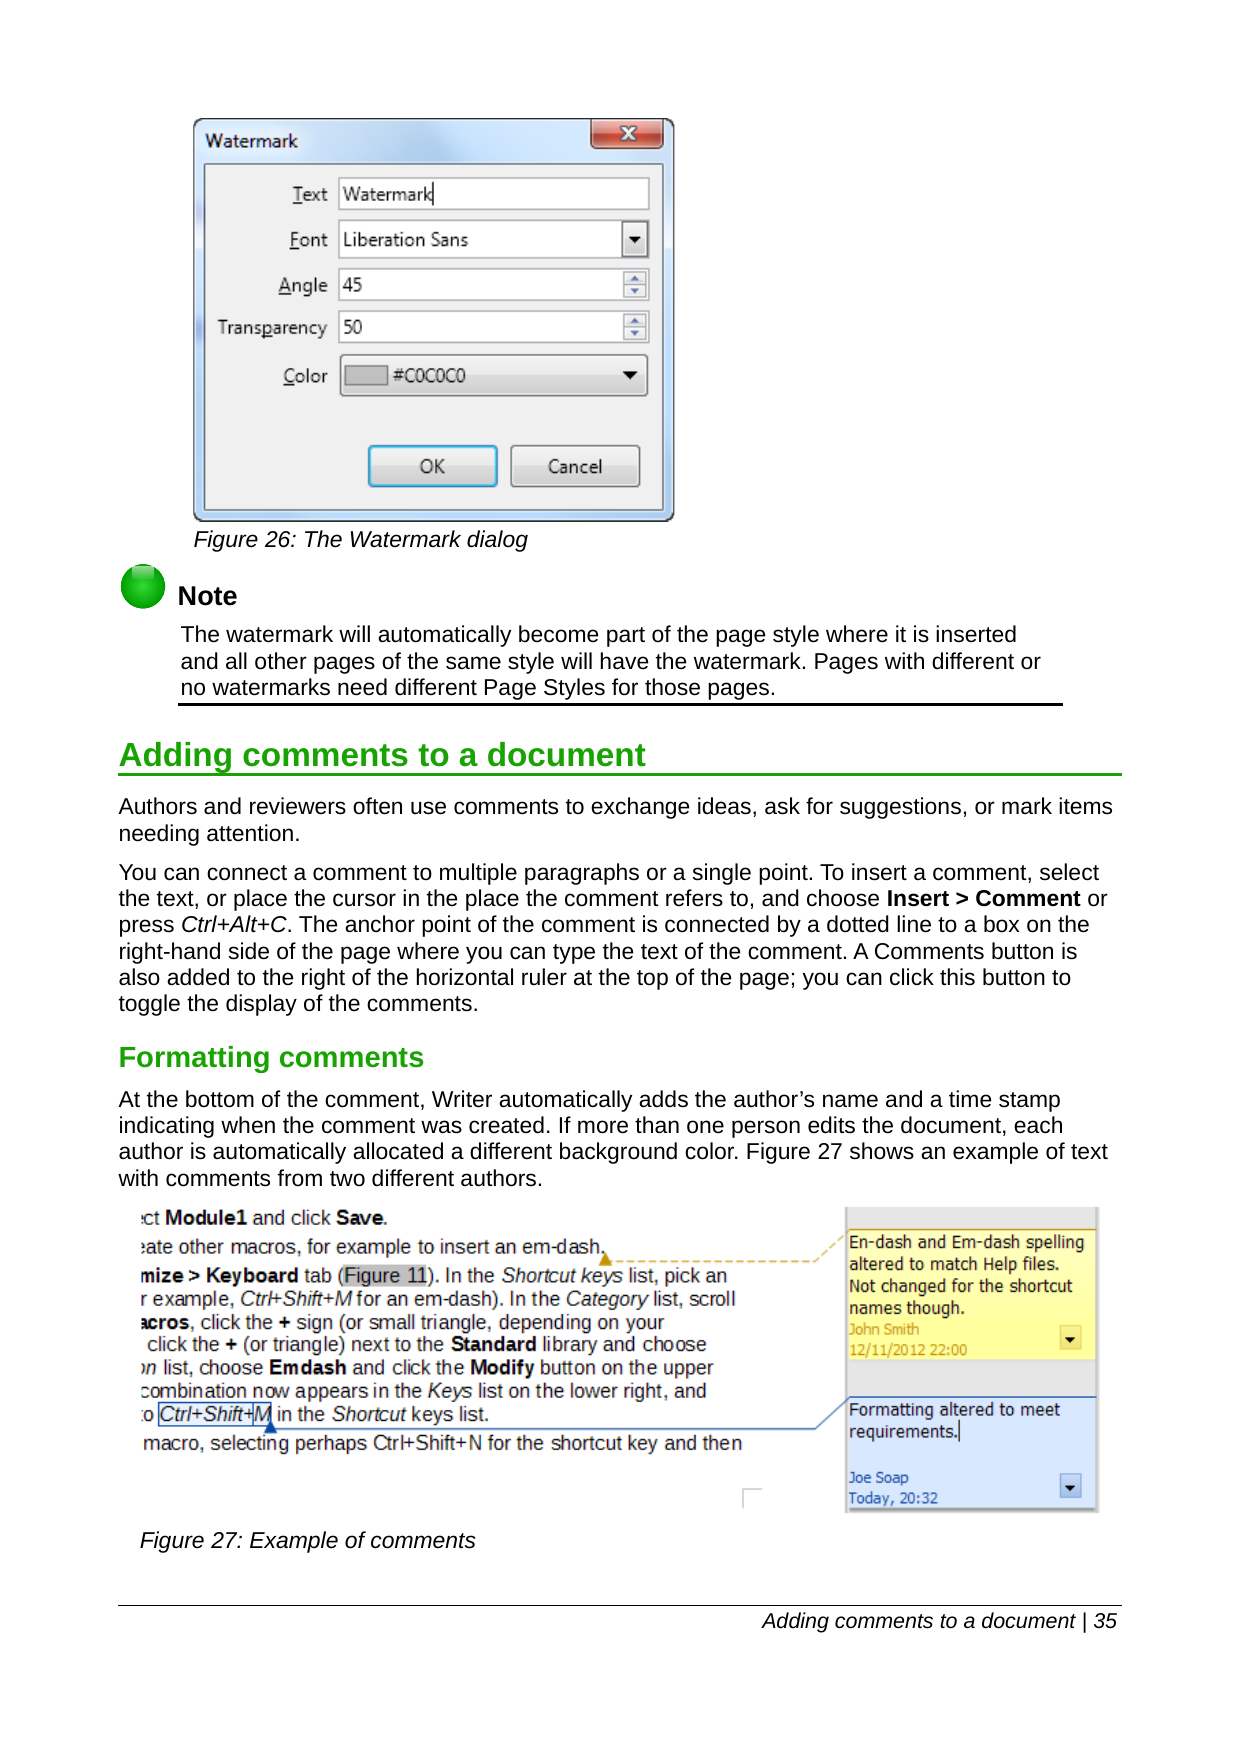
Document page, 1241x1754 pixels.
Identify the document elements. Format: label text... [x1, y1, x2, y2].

text Authors and reviewers often use comments to exchange ideas, ask for suggestions, or mark items needing attention. [118, 793, 1122, 846]
picture [139, 1203, 1101, 1516]
text At the bottom of the comment, Writer automatically adds the author’s name and a time stamp indicating when the comment was created. If more than one person edits the document, each author is automatically allocated a different background color. Figure 27 shows an example of text with comments from two different authors. [118, 1086, 1122, 1191]
text You can connect a comment to multiple paragraphs or a single point. To insert a comment, select the text, or place the cursor in the place the comment refers to, and choose Insert > Comment or press Ctrl+Alt+C. The anchor point of the comment is connected by a dotted line to a box on the right-hand side of the page where you can type the text of the comment. A Comments button is also added to the right of the horizontal ruler at the top of the page; you can click this button to toggle the display of the comments. [118, 858, 1122, 1017]
subtitle Formatting comments [118, 1040, 1122, 1074]
text The watermark will automatically become part of the page style where it is inserted and all other pages of the same style will have the watermark. Pages with different or no watermarks need different Page Styles for those pages. [177, 618, 1063, 706]
picture [193, 118, 675, 522]
subtitle Adding comments to a document [118, 735, 1122, 773]
text Figure 27: Example of comments [139, 1527, 1101, 1553]
list Figure 26: The Watermark dialog [193, 522, 674, 553]
subtitle Note [118, 562, 1122, 611]
